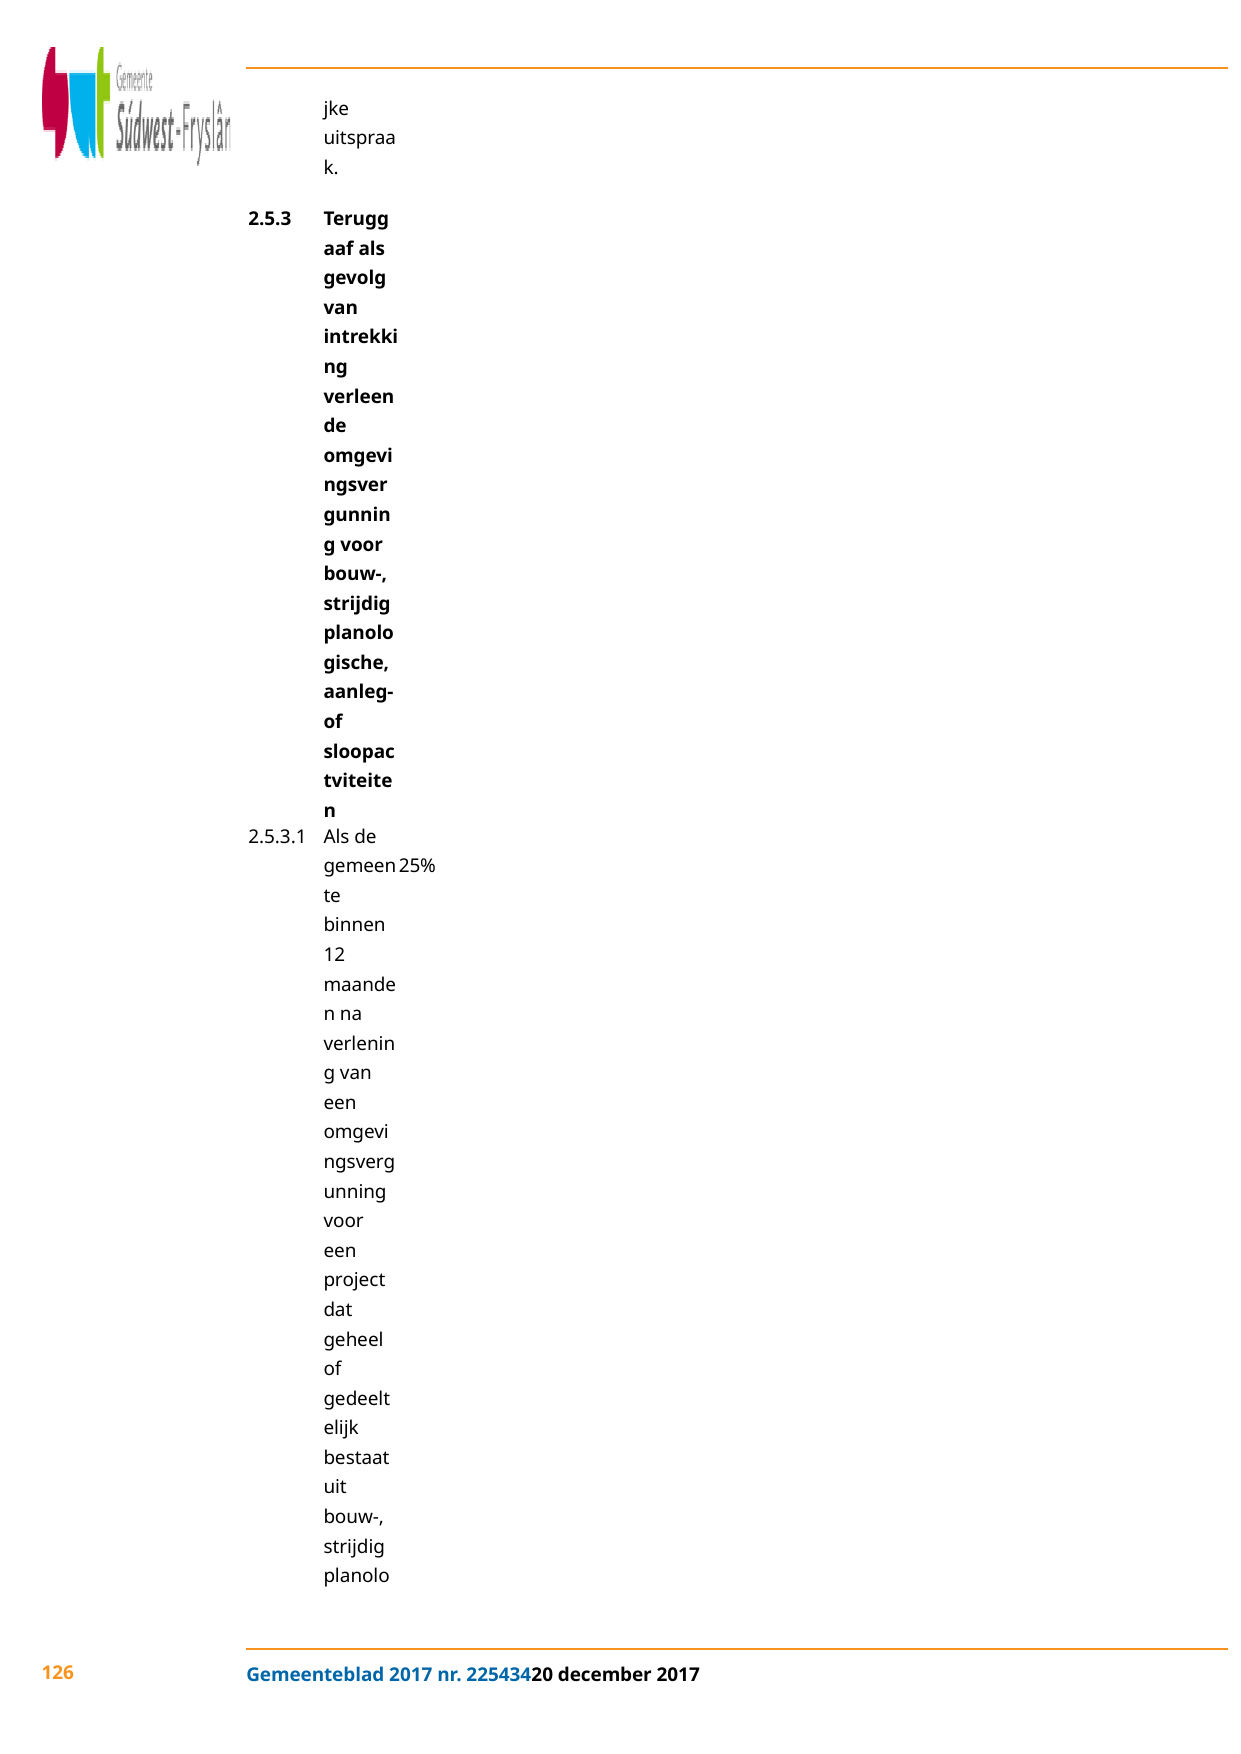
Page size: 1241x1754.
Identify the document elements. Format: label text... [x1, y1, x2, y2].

table_cell 2.5.3 [248, 205, 323, 823]
table_cell [399, 95, 474, 180]
table_cell Als de gemeente binnen 12 maanden na verlening van een omgevingsvergunning voor een project dat geheel of gedeeltelijk bestaat uit bouw-, strijdig planolo [323, 823, 398, 1588]
table_cell [248, 180, 323, 205]
table_cell Teruggaaf als gevolg van intrekking verleende omgevingsvergunning voor bouw-, strijdig planologische, aanleg- of sloopactviteiten [323, 205, 398, 823]
table_cell [399, 205, 474, 823]
picture [41, 47, 231, 172]
table_cell [323, 180, 398, 205]
table_cell [399, 180, 474, 205]
table_cell 25% [399, 823, 474, 1588]
table_cell 2.5.3.1 [248, 823, 323, 1588]
table_cell jke uitspraak. [323, 95, 398, 180]
table_cell [248, 95, 323, 180]
